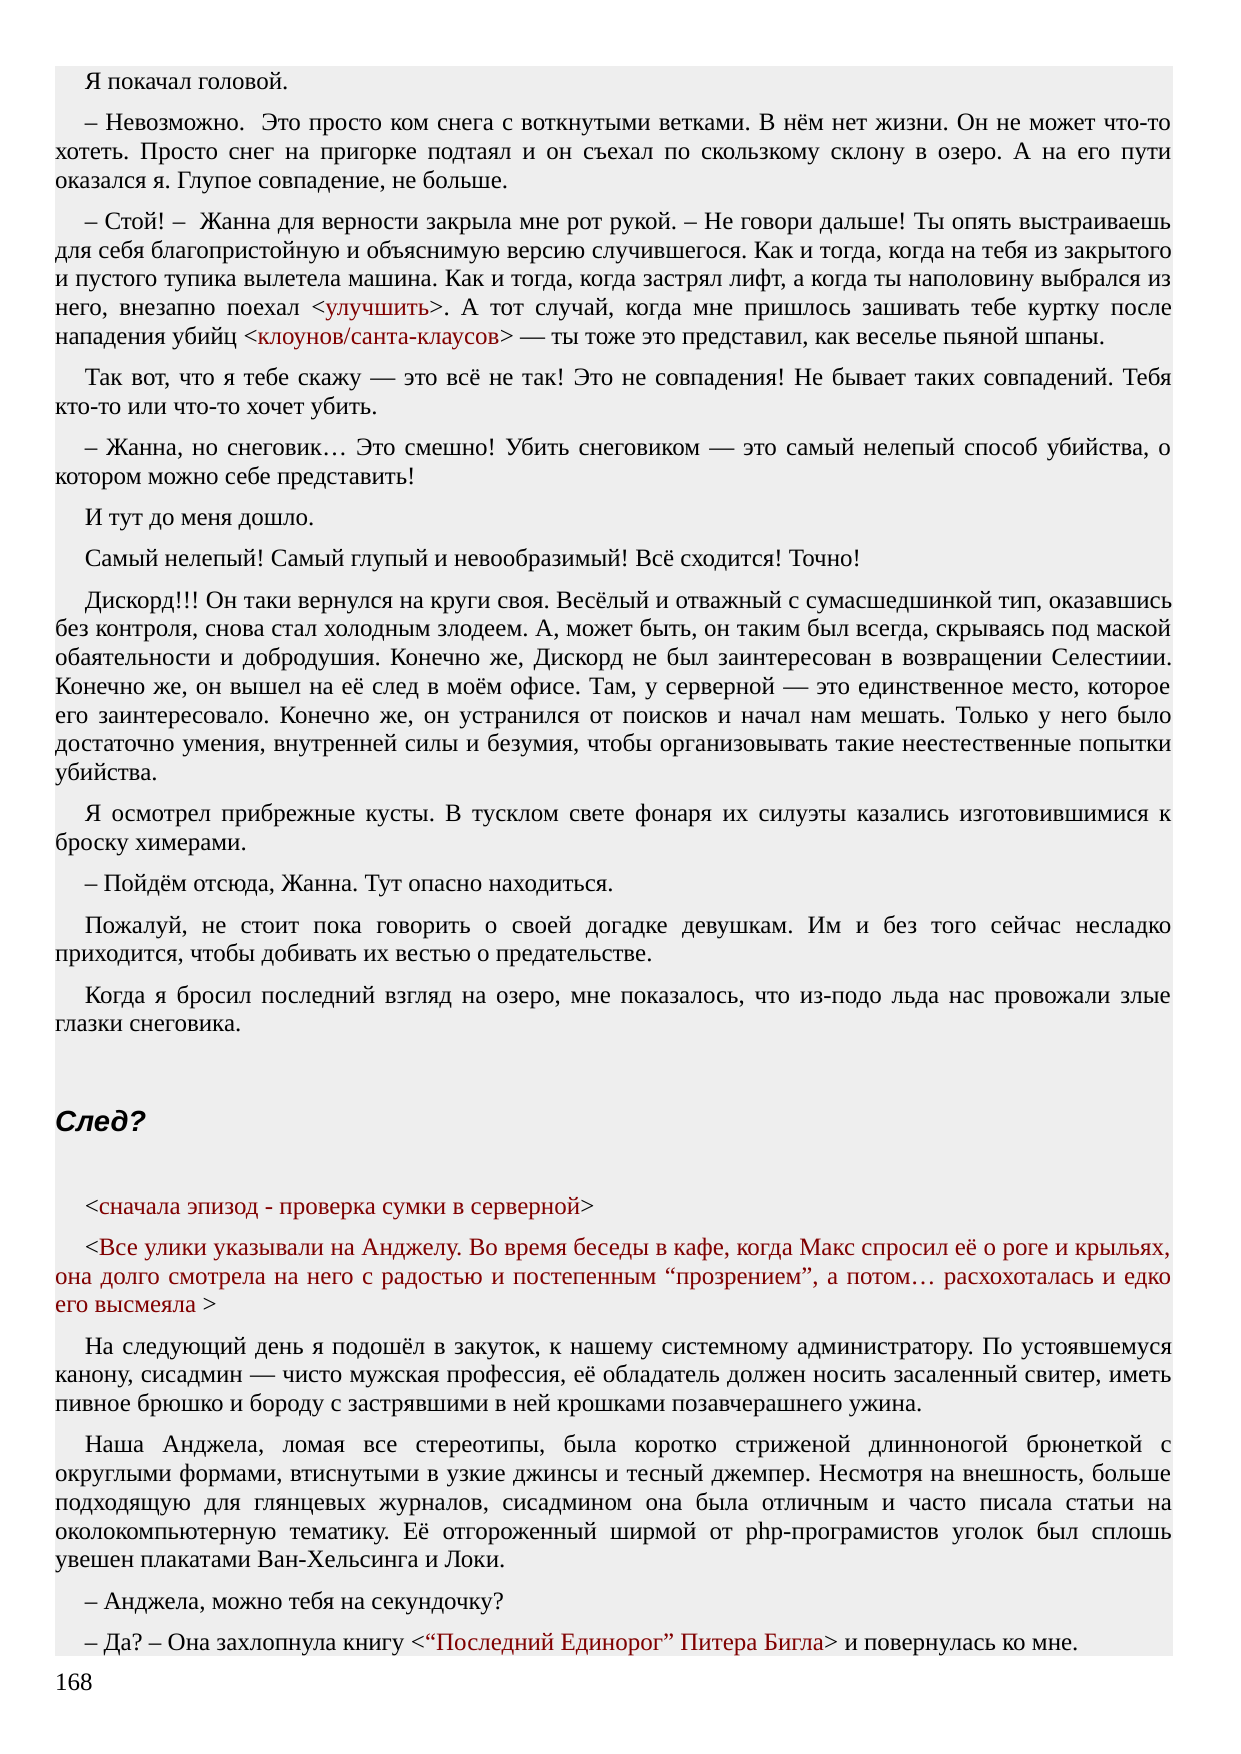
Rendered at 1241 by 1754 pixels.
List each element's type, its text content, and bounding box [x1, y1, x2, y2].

text – Стой! – Жанна для верности закрыла мне рот рукой. – Не говори дальше! Ты опять выстраиваешь для себя благопристойную и объяснимую версию случившегося. Как и тогда, когда на тебя из закрытого и пустого тупика вылетела машина. Как и тогда, когда застрял лифт, а когда ты наполовину выбрался из него, внезапно поехал <улучшить>. А тот случай, когда мне пришлось зашивать тебе куртку после нападения убийц <клоунов/санта-клаусов> — ты тоже это представил, как веселье пьяной шпаны. [55, 206, 1173, 350]
text – Анджела, можно тебя на секундочку? [55, 1586, 1173, 1614]
text Самый нелепый! Самый глупый и невообразимый! Всё сходится! Точно! [55, 543, 1173, 572]
text Так вот, что я тебе скажу — это всё не так! Это не совпадения! Не бывает таких совпадений. Тебя кто-то или что-то хочет убить. [55, 362, 1173, 420]
text Наша Анджела, ломая все стереотипы, была коротко стриженой длинноногой брюнеткой с округлыми формами, втиснутыми в узкие джинсы и тесный джемпер. Несмотря на внешность, больше подходящую для глянцевых журналов, сисадмином она была отличным и часто писала статьи на околокомпьютерную тематику. Её отгороженный ширмой от php-програмистов уголок был сплошь увешен плакатами Ван-Хельсинга и Локи. [55, 1429, 1173, 1573]
subtitle След? [55, 1103, 1173, 1137]
text Пожалуй, не стоит пока говорить о своей догадке девушкам. Им и без того сейчас несладко приходится, чтобы добивать их вестью о предательстве. [55, 910, 1173, 967]
text <сначала эпизод - проверка сумки в серверной> [55, 1191, 1173, 1219]
text Когда я бросил последний взгляд на озеро, мне показалось, что из-подо льда нас провожали злые глазки снеговика. [55, 980, 1173, 1037]
text Дискорд!!! Он таки вернулся на круги своя. Весёлый и отважный с сумасшедшинкой тип, оказавшись без контроля, снова стал холодным злодеем. А, может быть, он таким был всегда, скрываясь под маской обаятельности и добродушия. Конечно же, Дискорд не был заинтересован в возвращении Селестиии. Конечно же, он вышел на её след в моём офисе. Там, у серверной — это единственное место, которое его заинтересовало. Конечно же, он устранился от поисков и начал нам мешать. Только у него было достаточно умения, внутренней силы и безумия, чтобы организовывать такие неестественные попытки убийства. [55, 585, 1173, 786]
text Я осмотрел прибрежные кусты. В тусклом свете фонаря их силуэты казались изготовившимися к броску химерами. [55, 798, 1173, 856]
text – Да? – Она захлопнула книгу <“Последний Единорог” Питера Бигла> и повернулась ко мне. [55, 1627, 1173, 1656]
text <Все улики указывали на Анджелу. Во время беседы в кафе, когда Макс спросил её о роге и крыльях, она долго смотрела на него с радостью и постепенным “прозрением”, а потом… расхохоталась и едко его высмеяла > [55, 1232, 1173, 1318]
text Я покачал головой. [55, 66, 1173, 95]
text – Пойдём отсюда, Жанна. Тут опасно находиться. [55, 868, 1173, 897]
text И тут до меня дошло. [55, 502, 1173, 531]
text – Жанна, но снеговик… Это смешно! Убить снеговиком — это самый нелепый способ убийства, о котором можно себе представить! [55, 432, 1173, 490]
text – Невозможно. Это просто ком снега с воткнутыми ветками. В нём нет жизни. Он не может что-то хотеть. Просто снег на пригорке подтаял и он съехал по скользкому склону в озеро. А на его пути оказался я. Глупое совпадение, не больше. [55, 107, 1173, 193]
text На следующий день я подошёл в закуток, к нашему системному администратору. По устоявшемуся канону, сисадмин — чисто мужская профессия, её обладатель должен носить засаленный свитер, иметь пивное брюшко и бороду с застрявшими в ней крошками позавчерашнего ужина. [55, 1331, 1173, 1417]
